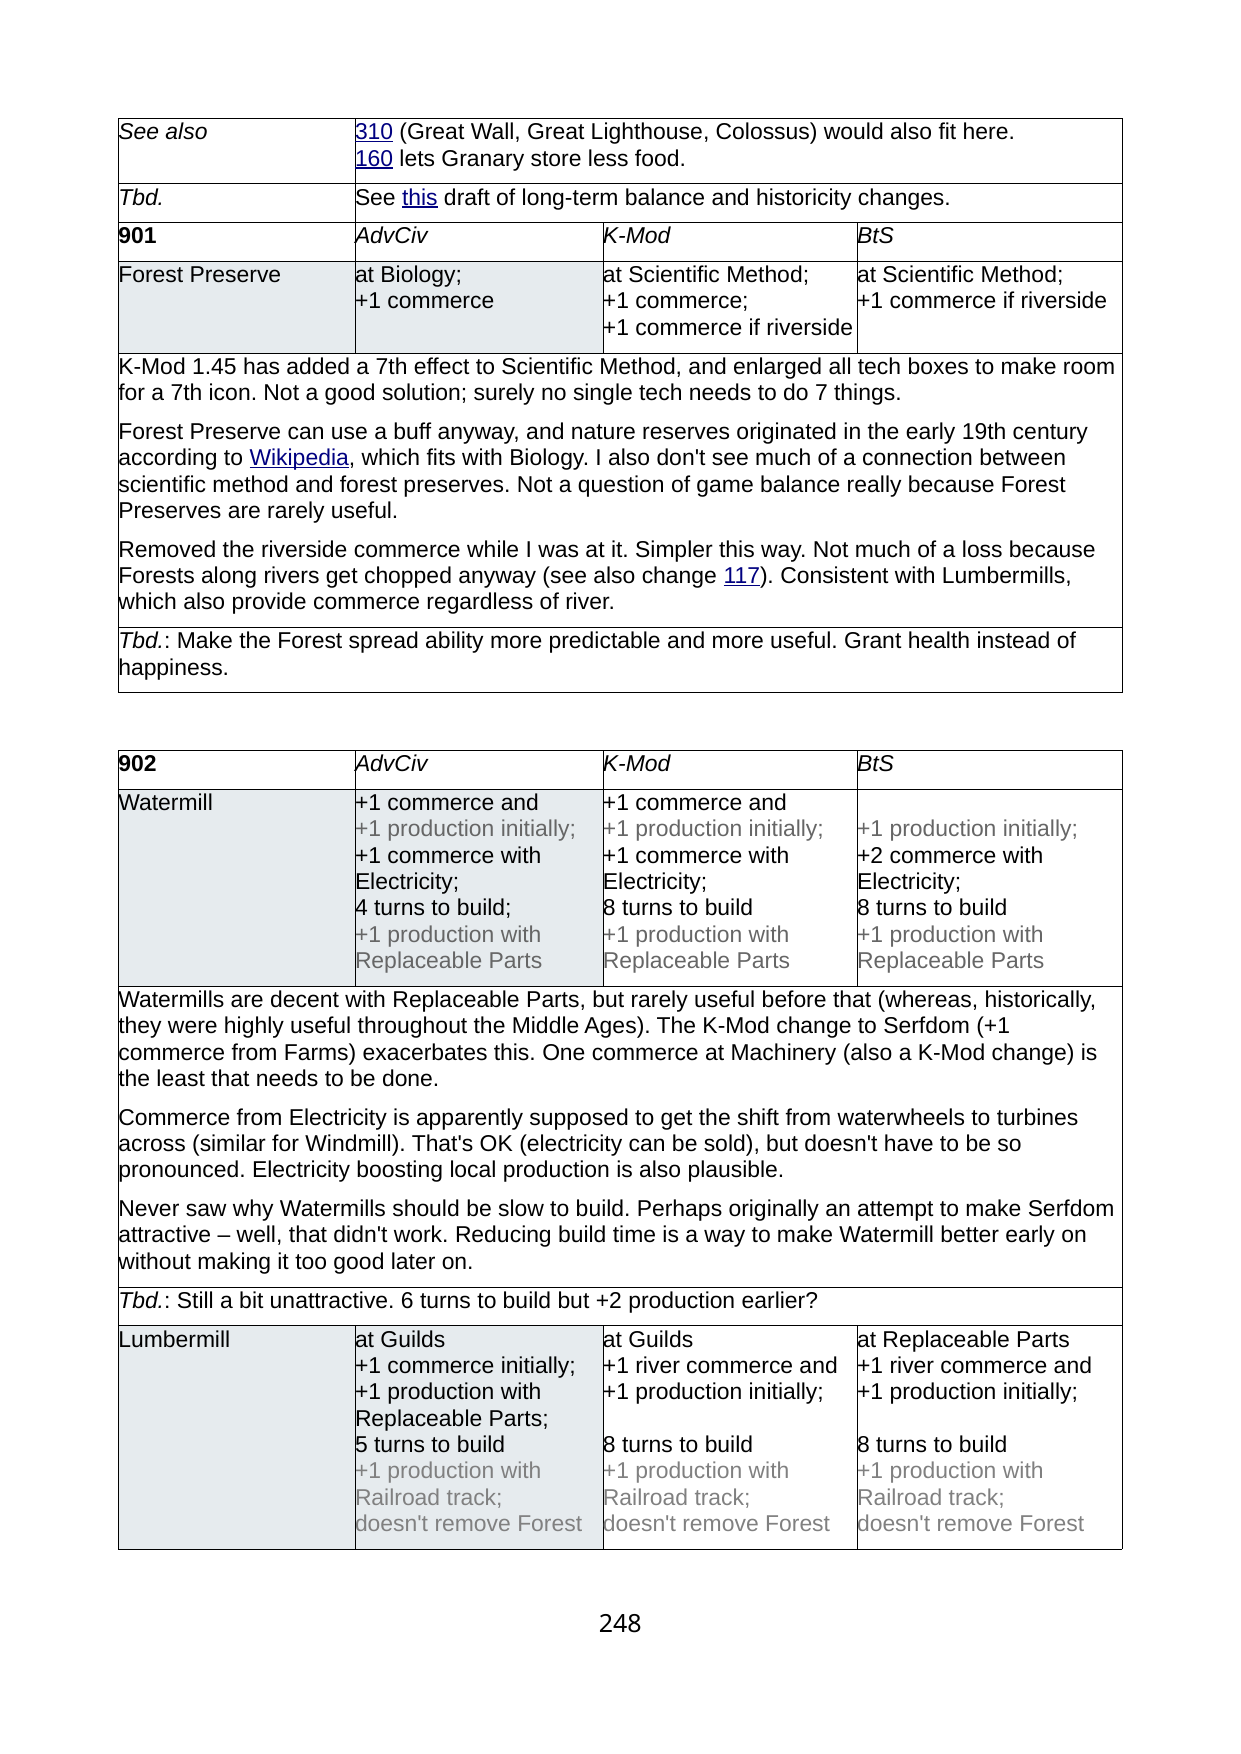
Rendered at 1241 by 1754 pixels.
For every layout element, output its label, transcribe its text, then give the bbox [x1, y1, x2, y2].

table_header BtS [858, 751, 1122, 789]
table_cell Watermills are decent with Replaceable Parts, but rarely useful before that (whereas, historically, they were highly useful throughout the Middle Ages). The K-Mod change to Serfdom (+1 commerce from Farms) exacerbates this. One commerce at Machinery (also a K-Mod change) is the least that needs to be done. Commerce from Electricity is apparently supposed to get the shift from waterwheels to turbines across (similar for Windmill). That's OK (electricity can be sold), but doesn't have to be so pronounced. Electricity boosting local production is also plausible. Never saw why Watermills should be slow to build. Perhaps originally an attempt to make Serfdom attractive – well, that didn't work. Reducing build time is a way to make Watermill better early on without making it too good later on. [119, 987, 1122, 1287]
table_cell Tbd. [119, 184, 355, 222]
table_header 902 [119, 751, 355, 789]
table_cell 901 [119, 223, 355, 261]
table_cell +1 production initially; +2 commerce with Electricity; 8 turns to build +1 production with Replaceable Parts [858, 790, 1122, 986]
table_cell BtS [858, 223, 1122, 261]
table_cell at Biology; +1 commerce [356, 262, 603, 353]
table_header AdvCiv [356, 751, 603, 789]
table_cell at Guilds +1 commerce initially; +1 production with Replaceable Parts; 5 turns to build +1 production with Railroad track; doesn't remove Forest [356, 1326, 603, 1549]
table_cell K-Mod 1.45 has added a 7th effect to Scientific Method, and enlarged all tech boxes to make room for a 7th icon. Not a good solution; surely no single tech needs to do 7 things. Forest Preserve can use a buff anyway, and nature reserves originated in the early 19th century according to Wikipedia, which fits with Biology. I also don't see much of a connection between scientific method and forest preserves. Not a question of game balance really because Forest Preserves are rarely useful. Removed the riverside commerce while I was at it. Simpler this way. Not much of a loss because Forests along rivers get chopped anyway (see also change 117). Consistent with Lumbermills, which also provide commerce regardless of river. [119, 354, 1122, 627]
table_cell +1 commerce and +1 production initially; +1 commerce with Electricity; 4 turns to build; +1 production with Replaceable Parts [356, 790, 603, 986]
table_cell at Scientific Method; +1 commerce; +1 commerce if riverside [604, 262, 857, 353]
table_cell 310 (Great Wall, Great Lighthouse, Colossus) would also fit here. 160 lets Granary store less food. [356, 119, 1122, 183]
table_cell Lumbermill [119, 1326, 355, 1549]
table_cell Watermill [119, 790, 355, 986]
table_cell K-Mod [604, 223, 857, 261]
table_header K-Mod [604, 751, 857, 789]
table_cell at Guilds +1 river commerce and +1 production initially; 8 turns to build +1 production with Railroad track; doesn't remove Forest [604, 1326, 857, 1549]
table_cell at Replaceable Parts +1 river commerce and +1 production initially; 8 turns to build +1 production with Railroad track; doesn't remove Forest [858, 1326, 1122, 1549]
table_cell AdvCiv [356, 223, 603, 261]
table_cell Tbd.: Still a bit unattractive. 6 turns to build but +2 production earlier? [119, 1288, 1122, 1325]
table_cell See this draft of long-term balance and historicity changes. [356, 184, 1122, 222]
table_cell Forest Preserve [119, 262, 355, 353]
table_cell See also [119, 119, 355, 183]
table_cell at Scientific Method; +1 commerce if riverside [858, 262, 1122, 353]
table_cell +1 commerce and +1 production initially; +1 commerce with Electricity; 8 turns to build +1 production with Replaceable Parts [604, 790, 857, 986]
table_cell Tbd.: Make the Forest spread ability more predictable and more useful. Grant health instead of happiness. [119, 628, 1122, 692]
